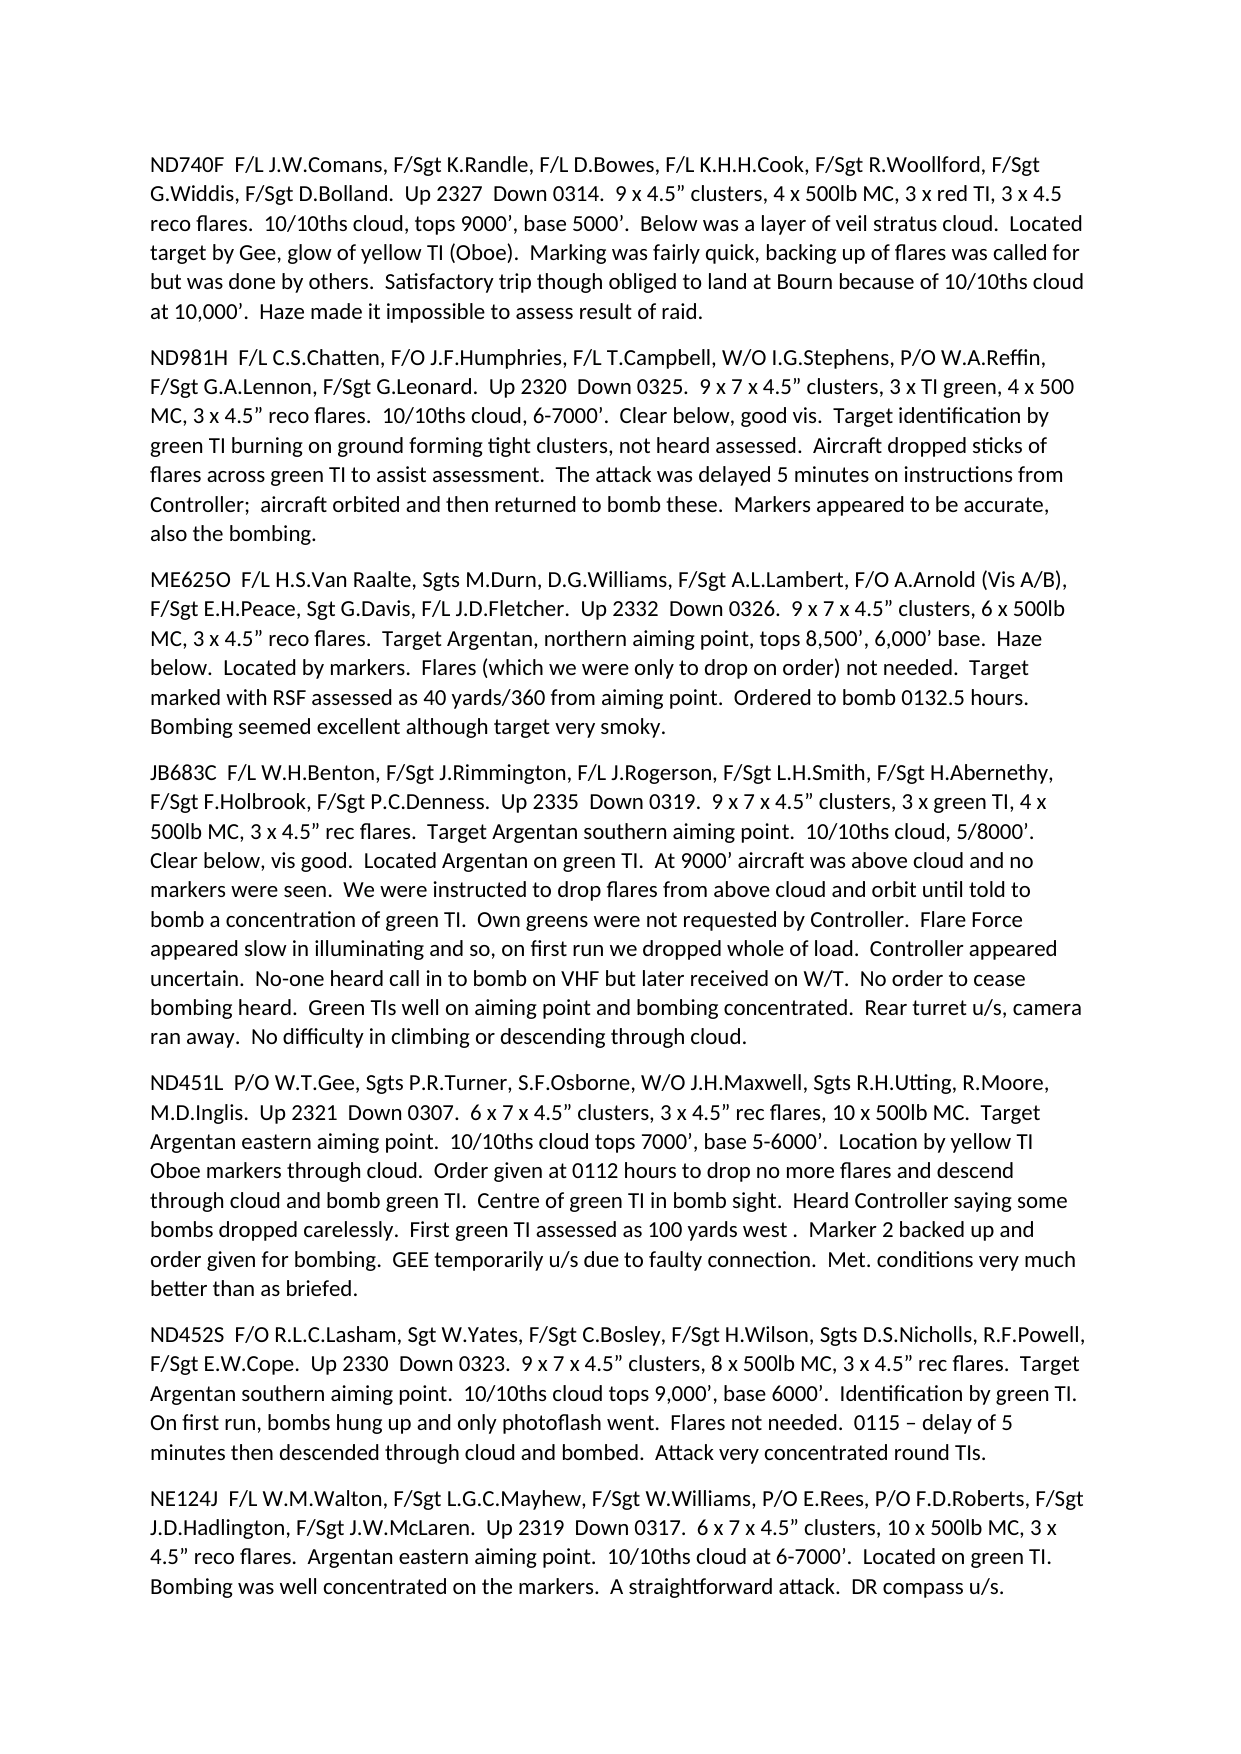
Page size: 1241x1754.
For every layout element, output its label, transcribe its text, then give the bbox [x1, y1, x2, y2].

text NE124J F/L W.M.Walton, F/Sgt L.G.C.Mayhew, F/Sgt W.Williams, P/O E.Rees, P/O F.D.Roberts, F/Sgt J.D.Hadlington, F/Sgt J.W.McLaren. Up 2319 Down 0317. 6 x 7 x 4.5” clusters, 10 x 500lb MC, 3 x 4.5” reco flares. Argentan eastern aiming point. 10/10ths cloud at 6-7000’. Located on green TI. Bombing was well concentrated on the markers. A straightforward attack. DR compass u/s. [150, 1484, 1090, 1600]
text ND451L P/O W.T.Gee, Sgts P.R.Turner, S.F.Osborne, W/O J.H.Maxwell, Sgts R.H.Utting, R.Moore, M.D.Inglis. Up 2321 Down 0307. 6 x 7 x 4.5” clusters, 3 x 4.5” rec flares, 10 x 500lb MC. Target Argentan eastern aiming point. 10/10ths cloud tops 7000’, base 5-6000’. Location by yellow TI Oboe markers through cloud. Order given at 0112 hours to drop no more flares and descend through cloud and bomb green TI. Centre of green TI in bomb sight. Heard Controller saying some bombs dropped carelessly. First green TI assessed as 100 yards west . Marker 2 backed up and order given for bombing. GEE temporarily u/s due to faulty connection. Met. conditions very much better than as briefed. [150, 1068, 1090, 1302]
text ME625O F/L H.S.Van Raalte, Sgts M.Durn, D.G.Williams, F/Sgt A.L.Lambert, F/O A.Arnold (Vis A/B), F/Sgt E.H.Peace, Sgt G.Davis, F/L J.D.Fletcher. Up 2332 Down 0326. 9 x 7 x 4.5” clusters, 6 x 500lb MC, 3 x 4.5” reco flares. Target Argentan, northern aiming point, tops 8,500’, 6,000’ base. Haze below. Located by markers. Flares (which we were only to drop on order) not needed. Target marked with RSF assessed as 40 yards/360 from aiming point. Ordered to bomb 0132.5 hours. Bombing seemed excellent although target very smoky. [150, 565, 1090, 740]
text JB683C F/L W.H.Benton, F/Sgt J.Rimmington, F/L J.Rogerson, F/Sgt L.H.Smith, F/Sgt H.Abernethy, F/Sgt F.Holbrook, F/Sgt P.C.Denness. Up 2335 Down 0319. 9 x 7 x 4.5” clusters, 3 x green TI, 4 x 500lb MC, 3 x 4.5” rec flares. Target Argentan southern aiming point. 10/10ths cloud, 5/8000’. Clear below, vis good. Located Argentan on green TI. At 9000’ aircraft was above cloud and no markers were seen. We were instructed to drop flares from above cloud and orbit until told to bomb a concentration of green TI. Own greens were not requested by Controller. Flare Force appeared slow in illuminating and so, on first run we dropped whole of load. Controller appeared uncertain. No-one heard call in to bomb on VHF but later received on W/T. No order to cease bombing heard. Green TIs well on aiming point and bombing concentrated. Rear turret u/s, camera ran away. No difficulty in climbing or descending through cloud. [150, 758, 1090, 1051]
text ND740F F/L J.W.Comans, F/Sgt K.Randle, F/L D.Bowes, F/L K.H.H.Cook, F/Sgt R.Woollford, F/Sgt G.Widdis, F/Sgt D.Bolland. Up 2327 Down 0314. 9 x 4.5” clusters, 4 x 500lb MC, 3 x red TI, 3 x 4.5 reco flares. 10/10ths cloud, tops 9000’, base 5000’. Below was a layer of veil stratus cloud. Located target by Gee, glow of yellow TI (Oboe). Marking was fairly quick, backing up of flares was called for but was done by others. Satisfactory trip though obliged to land at Bourn because of 10/10ths cloud at 10,000’. Haze made it impossible to assess result of raid. [150, 150, 1090, 325]
text ND452S F/O R.L.C.Lasham, Sgt W.Yates, F/Sgt C.Bosley, F/Sgt H.Wilson, Sgts D.S.Nicholls, R.F.Powell, F/Sgt E.W.Cope. Up 2330 Down 0323. 9 x 7 x 4.5” clusters, 8 x 500lb MC, 3 x 4.5” rec flares. Target Argentan southern aiming point. 10/10ths cloud tops 9,000’, base 6000’. Identification by green TI. On first run, bombs hung up and only photoflash went. Flares not needed. 0115 – delay of 5 minutes then descended through cloud and bombed. Attack very concentrated round TIs. [150, 1320, 1090, 1466]
text ND981H F/L C.S.Chatten, F/O J.F.Humphries, F/L T.Campbell, W/O I.G.Stephens, P/O W.A.Reffin, F/Sgt G.A.Lennon, F/Sgt G.Leonard. Up 2320 Down 0325. 9 x 7 x 4.5” clusters, 3 x TI green, 4 x 500 MC, 3 x 4.5” reco flares. 10/10ths cloud, 6-7000’. Clear below, good vis. Target identification by green TI burning on ground forming tight clusters, not heard assessed. Aircraft dropped sticks of flares across green TI to assist assessment. The attack was delayed 5 minutes on instructions from Controller; aircraft orbited and then returned to bomb these. Markers appeared to be accurate, also the bombing. [150, 343, 1090, 547]
